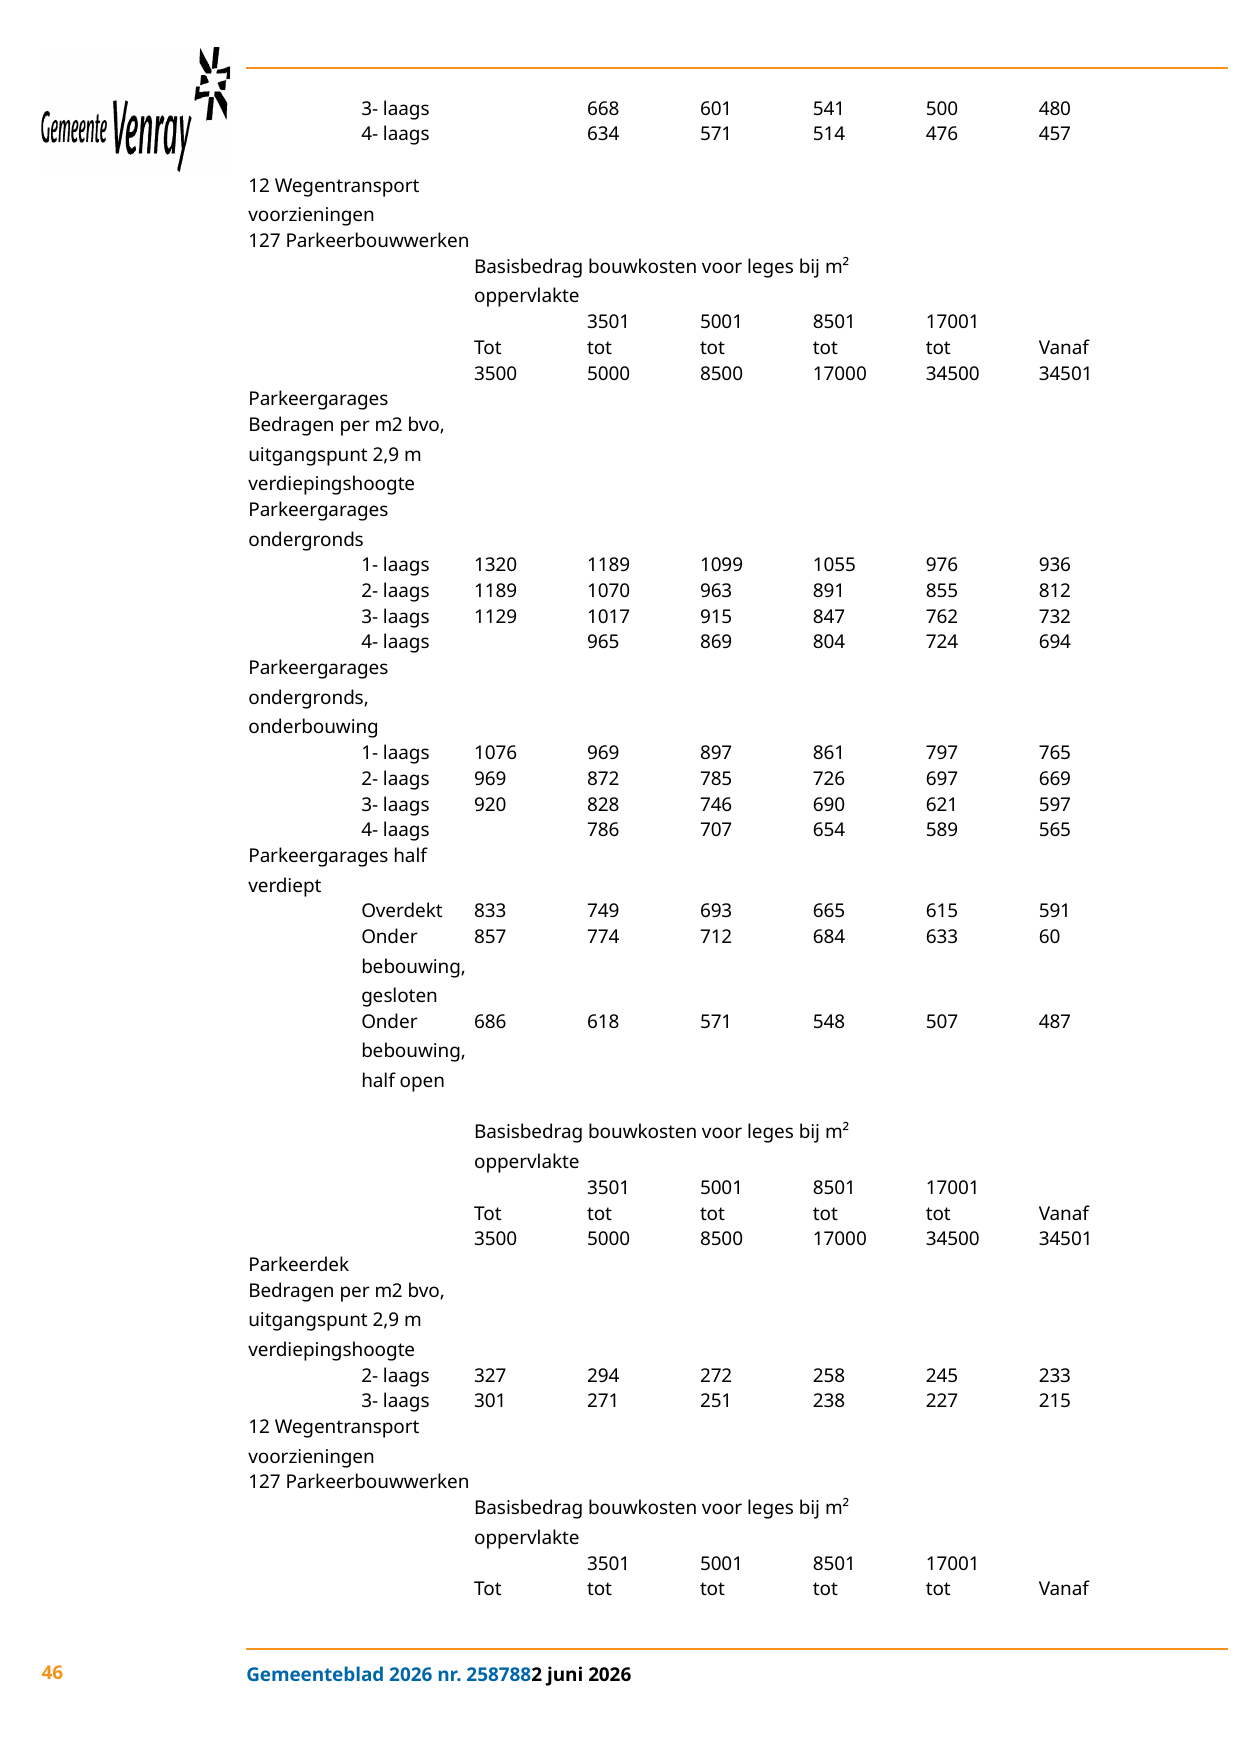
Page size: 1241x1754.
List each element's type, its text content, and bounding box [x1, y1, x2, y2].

table_cell 869 [700, 629, 813, 654]
table_cell [1039, 1093, 1152, 1119]
table_cell [248, 1008, 361, 1093]
table_cell tot [700, 334, 813, 360]
table_cell 272 [700, 1362, 813, 1388]
table_cell [700, 1469, 813, 1494]
table_cell [248, 551, 361, 577]
table_cell 507 [926, 1008, 1038, 1093]
table_cell [248, 1174, 361, 1200]
table_cell [248, 95, 361, 121]
table_cell 654 [813, 816, 926, 842]
table_cell [813, 146, 926, 172]
table_cell [587, 1469, 700, 1494]
table_cell 5001 [700, 308, 813, 334]
table_cell [474, 95, 587, 121]
table_cell 8501 [813, 308, 926, 334]
table_cell [1039, 654, 1152, 739]
table_cell 34500 [926, 360, 1038, 386]
table_cell [248, 898, 361, 923]
table_cell Parkeergarages ondergronds, onderbouwing [248, 654, 474, 739]
table_cell 872 [587, 765, 700, 791]
table_cell 694 [1039, 629, 1152, 654]
table_cell 548 [813, 1008, 926, 1093]
table_cell 915 [700, 603, 813, 629]
table_cell [248, 791, 361, 816]
table_cell 17000 [813, 1226, 926, 1251]
picture [41, 47, 231, 172]
table_cell 621 [926, 791, 1038, 816]
table_cell 591 [1039, 898, 1152, 923]
table_cell 514 [813, 121, 926, 146]
table_cell [813, 227, 926, 253]
table_cell [1039, 253, 1152, 308]
table_cell 571 [700, 121, 813, 146]
table_cell 965 [587, 629, 700, 654]
table_cell 251 [700, 1388, 813, 1413]
table_cell [926, 386, 1038, 411]
table_cell [813, 842, 926, 897]
table_cell [700, 1277, 813, 1362]
table_cell 233 [1039, 1362, 1152, 1388]
table_cell 726 [813, 765, 926, 791]
table_cell [248, 577, 361, 603]
table_cell [813, 1093, 926, 1119]
table_cell [926, 1119, 1038, 1174]
table_cell [1039, 386, 1152, 411]
table_cell 847 [813, 603, 926, 629]
table_cell [248, 360, 361, 386]
table_cell [1039, 1174, 1152, 1200]
table_cell 633 [926, 923, 1038, 1008]
table_cell 976 [926, 551, 1038, 577]
table_cell 963 [700, 577, 813, 603]
table_cell [361, 1200, 474, 1226]
table_cell [926, 496, 1038, 551]
table_cell [587, 1093, 700, 1119]
table_cell [361, 1119, 474, 1174]
table_cell [813, 386, 926, 411]
table_cell 294 [587, 1362, 700, 1388]
table_cell tot [926, 1200, 1038, 1226]
table_cell 60 [1039, 923, 1152, 1008]
table_cell Overdekt [361, 898, 474, 923]
table_cell 969 [474, 765, 587, 791]
table_cell [248, 1119, 361, 1174]
table_cell [474, 1277, 587, 1362]
table_cell [813, 172, 926, 227]
table_cell [361, 1494, 474, 1550]
table_cell 127 Parkeerbouwwerken [248, 227, 474, 253]
table_cell 804 [813, 629, 926, 654]
table_cell 4- laags [361, 816, 474, 842]
table_cell [474, 1550, 587, 1575]
table_cell 857 [474, 923, 587, 1008]
table_cell [361, 1226, 474, 1251]
table_cell 238 [813, 1388, 926, 1413]
table_cell [248, 1388, 361, 1413]
table_cell Parkeerdek [248, 1251, 361, 1277]
table_cell 669 [1039, 765, 1152, 791]
table_cell [361, 1251, 474, 1277]
table_cell Tot [474, 334, 587, 360]
table_cell 597 [1039, 791, 1152, 816]
table_cell 1320 [474, 551, 587, 577]
table_cell 693 [700, 898, 813, 923]
table_cell [700, 411, 813, 496]
table_cell Vanaf [1039, 334, 1152, 360]
table_cell [1039, 1277, 1152, 1362]
table_cell [474, 308, 587, 334]
table_cell [813, 1277, 926, 1362]
table_cell [248, 1362, 361, 1388]
table_cell [248, 146, 361, 172]
table_cell 1189 [474, 577, 587, 603]
table_cell 749 [587, 898, 700, 923]
table_cell [474, 146, 587, 172]
table_cell 571 [700, 1008, 813, 1093]
table_cell [474, 816, 587, 842]
table_cell [248, 253, 361, 308]
table_cell Basisbedrag bouwkosten voor leges bij m² oppervlakte [474, 253, 926, 308]
table_cell [361, 1550, 474, 1575]
table_cell [248, 765, 361, 791]
table_cell 480 [1039, 95, 1152, 121]
table_cell [1039, 308, 1152, 334]
table_cell 812 [1039, 577, 1152, 603]
table_cell 3500 [474, 1226, 587, 1251]
table_cell 127 Parkeerbouwwerken [248, 1469, 474, 1494]
table_cell 1- laags [361, 739, 474, 765]
table_cell 541 [813, 95, 926, 121]
table_cell [474, 1469, 587, 1494]
table_cell [813, 1469, 926, 1494]
table_cell [474, 121, 587, 146]
table_cell 684 [813, 923, 926, 1008]
table_cell 746 [700, 791, 813, 816]
table_cell 1099 [700, 551, 813, 577]
table_cell [587, 146, 700, 172]
table_cell [926, 411, 1038, 496]
table_cell [926, 1277, 1038, 1362]
table_cell [248, 816, 361, 842]
table_cell 861 [813, 739, 926, 765]
table_cell Vanaf [1039, 1200, 1152, 1226]
table_cell [361, 1575, 474, 1601]
table_cell 634 [587, 121, 700, 146]
table_cell tot [587, 1575, 700, 1601]
table_cell [926, 1469, 1038, 1494]
table_cell Tot [474, 1200, 587, 1226]
table_cell [813, 1251, 926, 1277]
table_cell 5001 [700, 1174, 813, 1200]
table_cell [587, 1277, 700, 1362]
table_cell 34501 [1039, 1226, 1152, 1251]
table_cell Onder bebouwing, gesloten [361, 923, 474, 1008]
table_cell [587, 386, 700, 411]
table_cell [813, 654, 926, 739]
table_cell [813, 496, 926, 551]
table_cell 8500 [700, 1226, 813, 1251]
table_cell [248, 629, 361, 654]
table_cell tot [700, 1200, 813, 1226]
table_cell 3501 [587, 308, 700, 334]
table_cell 665 [813, 898, 926, 923]
table_cell [248, 1575, 361, 1601]
table_cell [474, 1093, 587, 1119]
table_cell [587, 1413, 700, 1469]
table_cell [926, 146, 1038, 172]
table_cell [1039, 496, 1152, 551]
table_cell [1039, 1119, 1152, 1174]
table_cell 17001 [926, 308, 1038, 334]
table_cell [474, 496, 587, 551]
table_cell tot [813, 1200, 926, 1226]
table_cell 271 [587, 1388, 700, 1413]
table_cell [248, 308, 361, 334]
table_cell [926, 842, 1038, 897]
table_cell [474, 1413, 587, 1469]
table_cell [587, 227, 700, 253]
table_cell 34500 [926, 1226, 1038, 1251]
table_cell 301 [474, 1388, 587, 1413]
table_cell [248, 334, 361, 360]
table_cell [587, 654, 700, 739]
table_cell 686 [474, 1008, 587, 1093]
table_cell 2- laags [361, 577, 474, 603]
table_cell 258 [813, 1362, 926, 1388]
table_cell 17001 [926, 1550, 1038, 1575]
table_cell 936 [1039, 551, 1152, 577]
table_cell [1039, 1413, 1152, 1469]
table_cell 765 [1039, 739, 1152, 765]
table_cell [1039, 1469, 1152, 1494]
table_cell 3- laags [361, 791, 474, 816]
table_cell Bedragen per m2 bvo, uitgangspunt 2,9 m verdiepingshoogte [248, 411, 474, 496]
table_cell 797 [926, 739, 1038, 765]
table_cell Basisbedrag bouwkosten voor leges bij m² oppervlakte [474, 1494, 926, 1550]
table_cell 8501 [813, 1550, 926, 1575]
table_cell [700, 1413, 813, 1469]
table_cell 891 [813, 577, 926, 603]
table_cell [700, 386, 813, 411]
table_cell 855 [926, 577, 1038, 603]
table_cell [248, 1200, 361, 1226]
table_cell [474, 1251, 587, 1277]
table_cell 690 [813, 791, 926, 816]
table_cell [1039, 172, 1152, 227]
table_cell [700, 172, 813, 227]
table_cell 215 [1039, 1388, 1152, 1413]
table_cell [587, 172, 700, 227]
table_cell Basisbedrag bouwkosten voor leges bij m² oppervlakte [474, 1119, 926, 1174]
table_cell 8501 [813, 1174, 926, 1200]
table_cell [700, 227, 813, 253]
table_cell 668 [587, 95, 700, 121]
table_cell 4- laags [361, 629, 474, 654]
table_cell tot [813, 334, 926, 360]
table_cell Onder bebouwing, half open [361, 1008, 474, 1093]
table_cell [926, 654, 1038, 739]
table_cell 828 [587, 791, 700, 816]
table_cell [248, 603, 361, 629]
table_cell [248, 1093, 361, 1119]
table_cell 1- laags [361, 551, 474, 577]
table_cell 618 [587, 1008, 700, 1093]
table_cell [1039, 1494, 1152, 1550]
table_cell 1076 [474, 739, 587, 765]
table_cell [1039, 1550, 1152, 1575]
table_cell 5001 [700, 1550, 813, 1575]
table_cell 3500 [474, 360, 587, 386]
table_cell 786 [587, 816, 700, 842]
table_cell 8500 [700, 360, 813, 386]
table_cell 697 [926, 765, 1038, 791]
table_cell tot [813, 1575, 926, 1601]
table_cell 3- laags [361, 1388, 474, 1413]
table_cell 785 [700, 765, 813, 791]
table_cell [361, 253, 474, 308]
table_cell 487 [1039, 1008, 1152, 1093]
table_cell [1039, 146, 1152, 172]
table_cell 565 [1039, 816, 1152, 842]
table_cell 17000 [813, 360, 926, 386]
table_cell [474, 386, 587, 411]
table_cell [474, 172, 587, 227]
table_cell [926, 1494, 1038, 1550]
table_cell 5000 [587, 1226, 700, 1251]
table_cell 2- laags [361, 765, 474, 791]
table_cell [926, 172, 1038, 227]
table_cell 245 [926, 1362, 1038, 1388]
table_cell [587, 1251, 700, 1277]
table_cell [474, 411, 587, 496]
table_cell [700, 654, 813, 739]
table_cell Parkeergarages [248, 386, 474, 411]
table_cell 4- laags [361, 121, 474, 146]
table_cell tot [587, 334, 700, 360]
table_cell 12 Wegentransport voorzieningen [248, 1413, 474, 1469]
table_cell Parkeergarages half verdiept [248, 842, 474, 897]
table_cell 920 [474, 791, 587, 816]
table_cell [1039, 842, 1152, 897]
table_cell [248, 923, 361, 1008]
table_cell [248, 1226, 361, 1251]
table_cell [926, 253, 1038, 308]
table_cell 897 [700, 739, 813, 765]
table_cell [700, 1251, 813, 1277]
table_cell [1039, 1251, 1152, 1277]
table_cell 3501 [587, 1550, 700, 1575]
table_cell [361, 1093, 474, 1119]
table_cell 2- laags [361, 1362, 474, 1388]
table_cell [926, 227, 1038, 253]
table_cell [248, 739, 361, 765]
table_cell 833 [474, 898, 587, 923]
table_cell 601 [700, 95, 813, 121]
table_cell 5000 [587, 360, 700, 386]
table_cell 615 [926, 898, 1038, 923]
table_cell 1055 [813, 551, 926, 577]
table_cell [1039, 227, 1152, 253]
table_cell 476 [926, 121, 1038, 146]
table_cell [1039, 411, 1152, 496]
table_cell Parkeergarages ondergronds [248, 496, 474, 551]
table_cell 17001 [926, 1174, 1038, 1200]
table_cell [248, 1550, 361, 1575]
table_cell tot [926, 334, 1038, 360]
table_cell 712 [700, 923, 813, 1008]
table_cell 3501 [587, 1174, 700, 1200]
table_cell [248, 121, 361, 146]
table_cell [926, 1413, 1038, 1469]
table_cell [474, 1174, 587, 1200]
table_cell Bedragen per m2 bvo, uitgangspunt 2,9 m verdiepingshoogte [248, 1277, 474, 1362]
table_cell 1129 [474, 603, 587, 629]
table_cell Vanaf [1039, 1575, 1152, 1601]
table_cell [700, 496, 813, 551]
table_cell 3- laags [361, 95, 474, 121]
table_cell [474, 654, 587, 739]
table_cell 589 [926, 816, 1038, 842]
table_cell 732 [1039, 603, 1152, 629]
table_cell [361, 1174, 474, 1200]
table_cell 457 [1039, 121, 1152, 146]
table_cell [700, 1093, 813, 1119]
table_cell 774 [587, 923, 700, 1008]
table_cell [813, 411, 926, 496]
table_cell [248, 1494, 361, 1550]
table_cell [813, 1413, 926, 1469]
table_cell [361, 146, 474, 172]
table_cell [700, 842, 813, 897]
table_cell 707 [700, 816, 813, 842]
table_cell 500 [926, 95, 1038, 121]
table_cell [474, 227, 587, 253]
table_cell 1017 [587, 603, 700, 629]
table_cell [926, 1251, 1038, 1277]
table_cell [474, 629, 587, 654]
table_cell [587, 842, 700, 897]
table_cell tot [587, 1200, 700, 1226]
table_cell 3- laags [361, 603, 474, 629]
table_cell tot [700, 1575, 813, 1601]
table_cell 724 [926, 629, 1038, 654]
table_cell [361, 334, 474, 360]
table_cell 969 [587, 739, 700, 765]
table_cell 1070 [587, 577, 700, 603]
table_cell 227 [926, 1388, 1038, 1413]
table_cell 327 [474, 1362, 587, 1388]
table_cell tot [926, 1575, 1038, 1601]
table_cell [361, 308, 474, 334]
table_cell [926, 1093, 1038, 1119]
table_cell 1189 [587, 551, 700, 577]
table_cell [700, 146, 813, 172]
table_cell [587, 411, 700, 496]
table_cell [587, 496, 700, 551]
table_cell [474, 842, 587, 897]
table_cell Tot [474, 1575, 587, 1601]
table_cell 12 Wegentransport voorzieningen [248, 172, 474, 227]
table_cell 34501 [1039, 360, 1152, 386]
table_cell 762 [926, 603, 1038, 629]
table_cell [361, 360, 474, 386]
